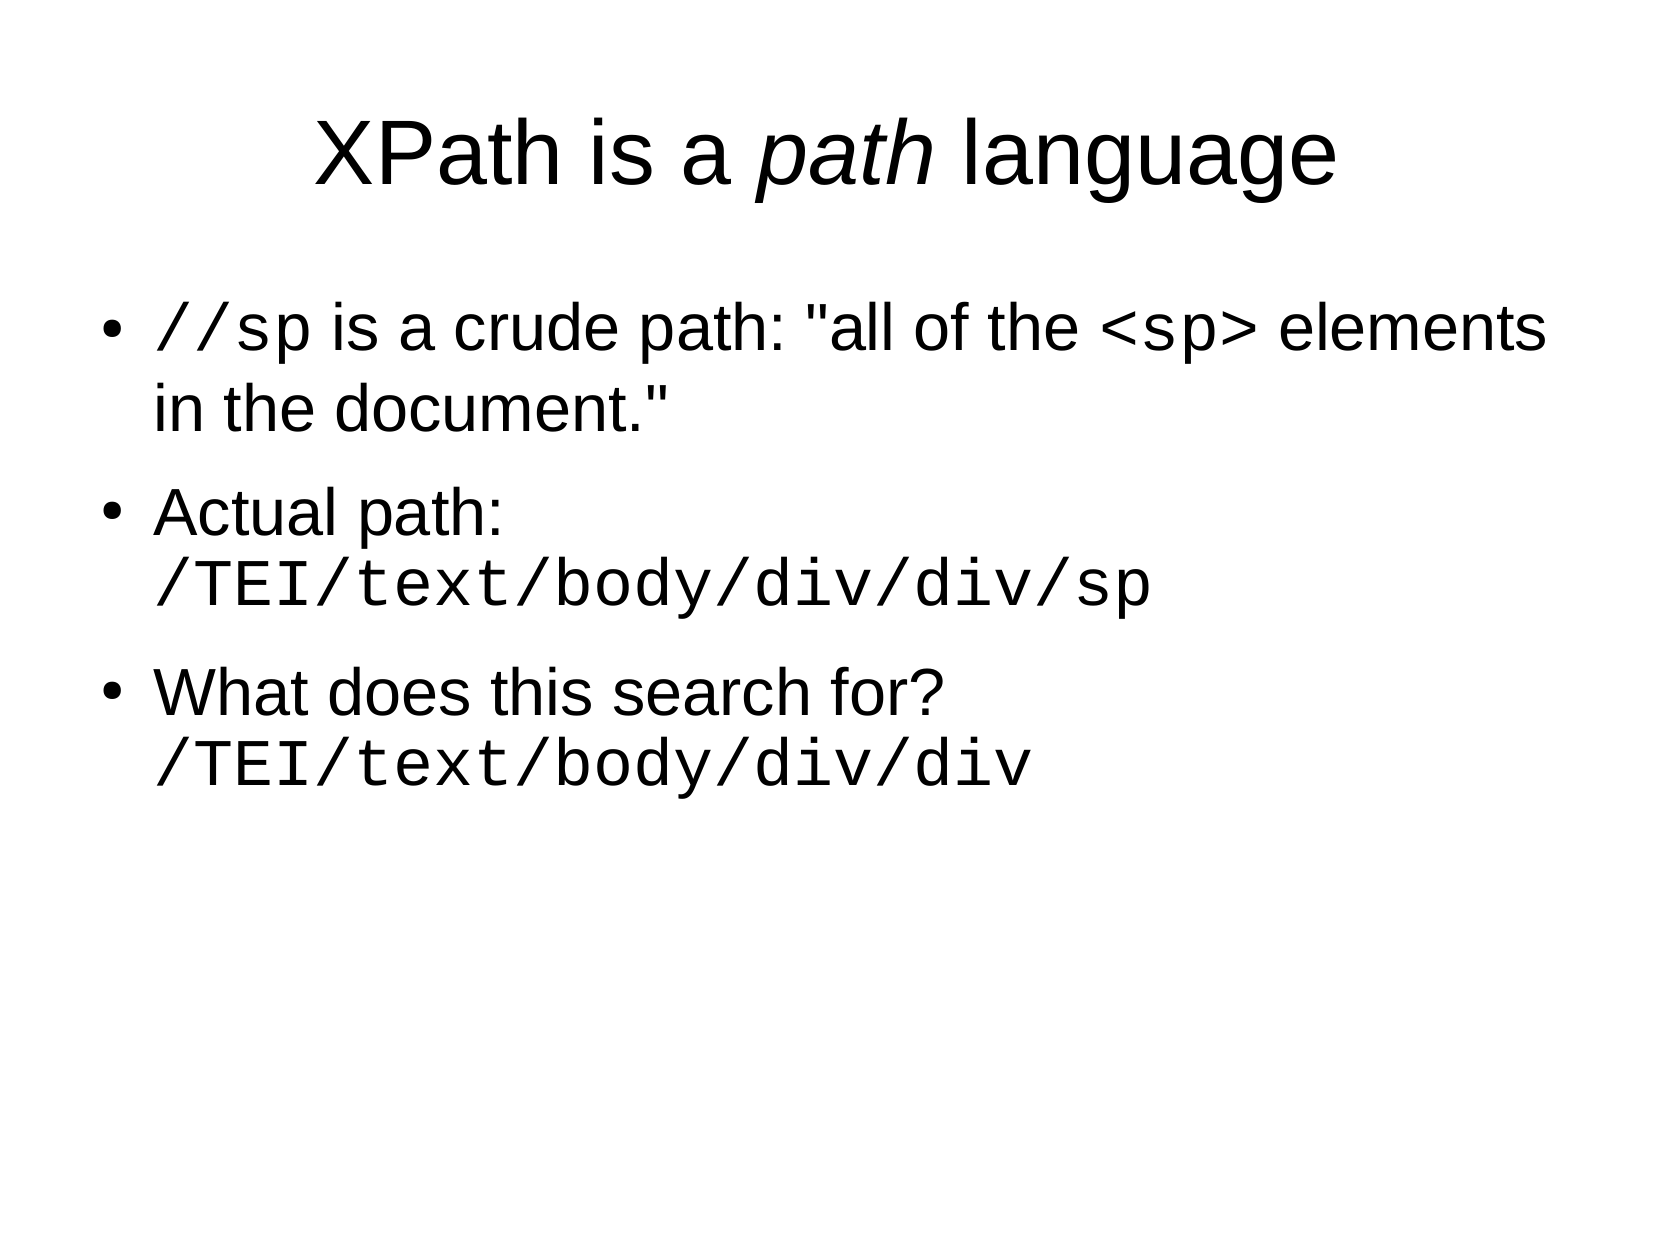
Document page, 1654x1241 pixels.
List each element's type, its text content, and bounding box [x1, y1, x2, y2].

list //sp is a crude path: "all of the <sp> elements in the document." Actual path: /TEI/text/body/div/div/sp What does this search for? /TEI/text/body/div/div [82, 290, 1571, 1010]
title XPath is a path language [82, 49, 1571, 257]
